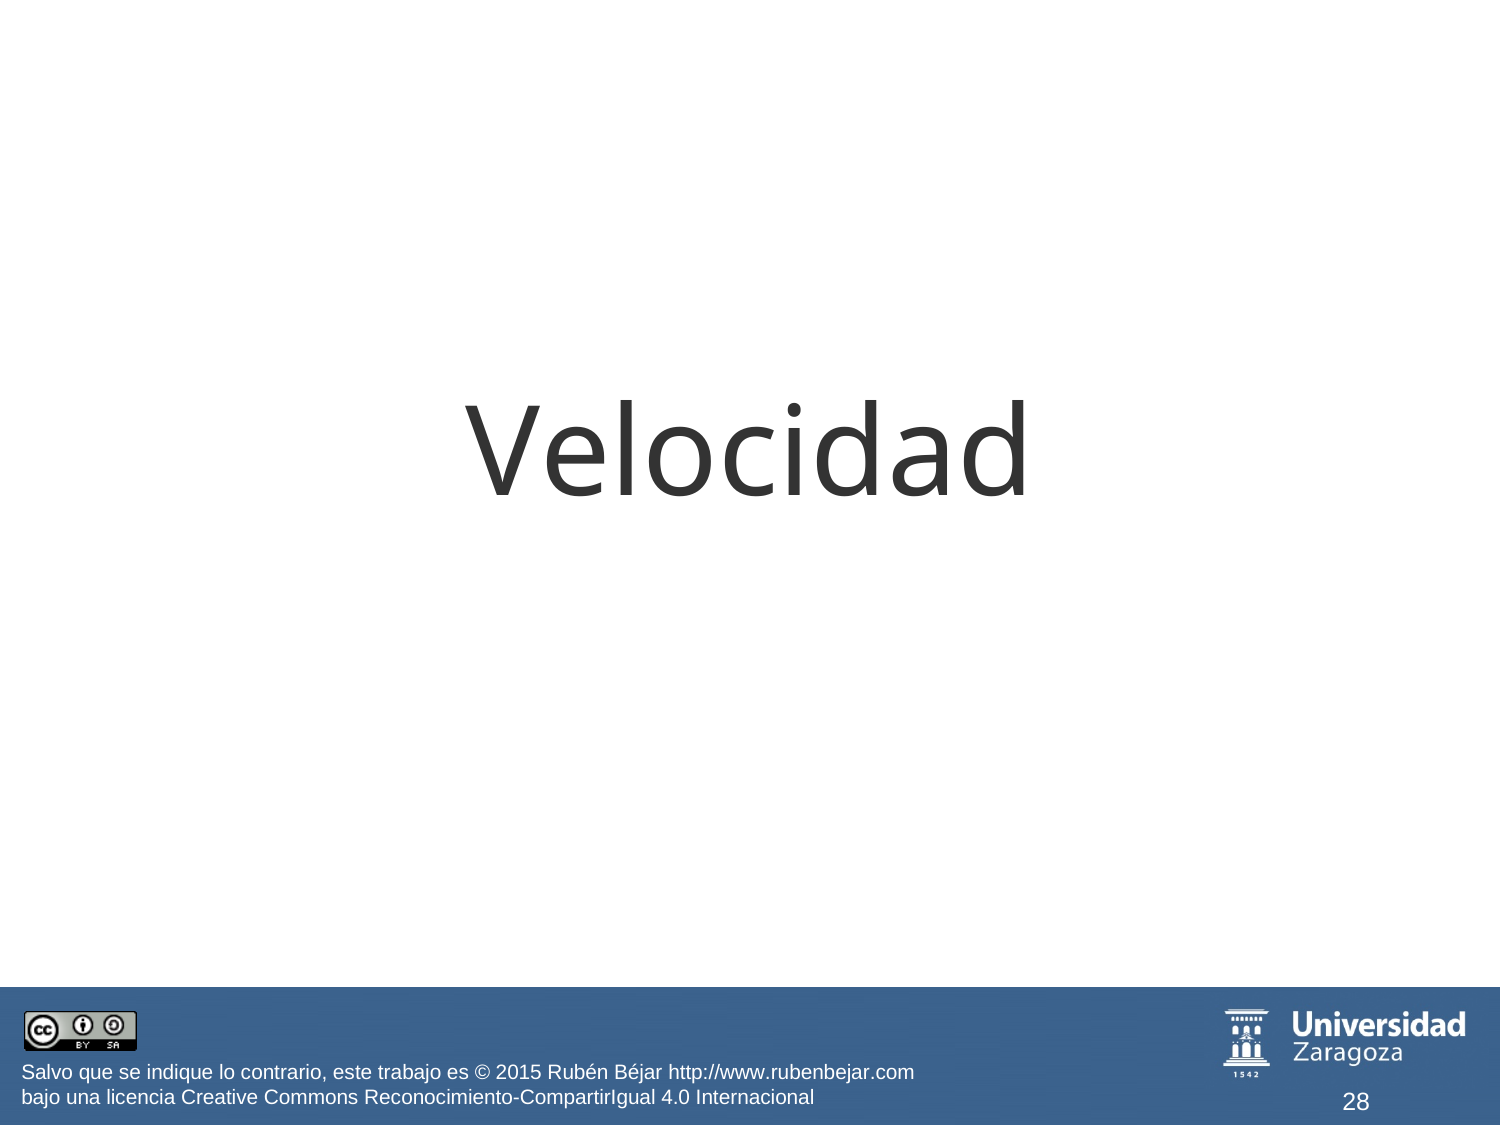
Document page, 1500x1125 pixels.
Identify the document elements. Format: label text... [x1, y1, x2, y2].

picture [0, 987, 1500, 1125]
text_box Velocidad [169, 307, 1331, 585]
